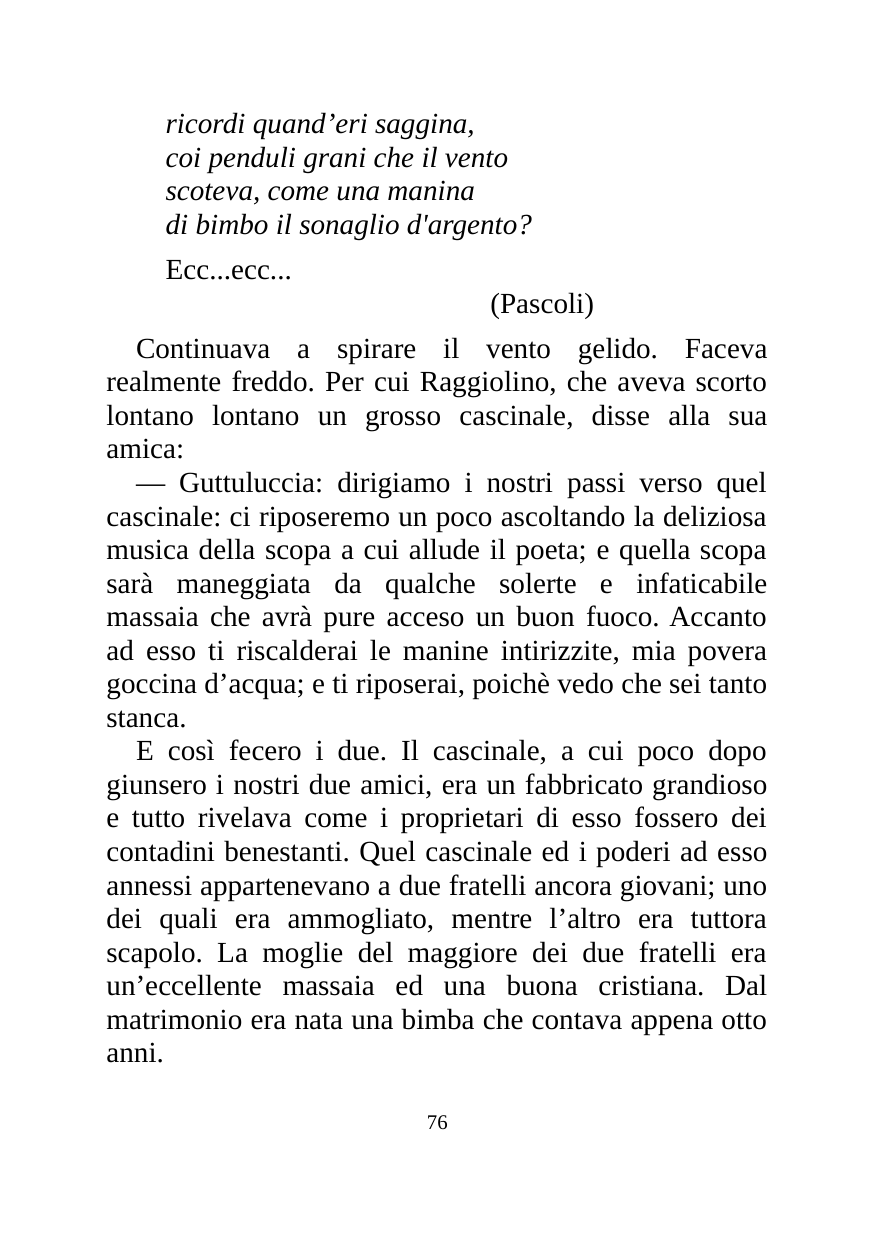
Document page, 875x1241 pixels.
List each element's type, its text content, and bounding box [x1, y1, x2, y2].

text ricordi quand’eri saggina, coi penduli grani che il vento scoteva, come una manina di bimbo il sonaglio d'argento? [165, 106, 768, 240]
text Continuava a spirare il vento gelido. Faceva realmente freddo. Per cui Raggiolino, che aveva scorto lontano lontano un grosso cascinale, disse alla sua amica: [106, 331, 768, 465]
text E così fecero i due. Il cascinale, a cui poco dopo giunsero i nostri due amici, era un fabbricato grandioso e tutto rivelava come i proprietari di esso fossero dei contadini benestanti. Quel cascinale ed i poderi ad esso annessi appartenevano a due fratelli ancora giovani; uno dei quali era ammogliato, mentre l’altro era tuttora scapolo. La moglie del maggiore dei due fratelli era un’eccellente massaia ed una buona cristiana. Dal matrimonio era nata una bimba che contava appena otto anni. [106, 733, 768, 1069]
text (Pascoli) [461, 286, 768, 319]
text Ecc...ecc... [165, 252, 768, 286]
text — Guttuluccia: dirigiamo i nostri passi verso quel cascinale: ci riposeremo un poco ascoltando la deliziosa musica della scopa a cui allude il poeta; e quella scopa sarà maneggiata da qualche solerte e infaticabile massaia che avrà pure acceso un buon fuoco. Accanto ad esso ti riscalderai le manine intirizzite, mia povera goccina d’acqua; e ti riposerai, poichè vedo che sei tanto stanca. [106, 465, 768, 733]
